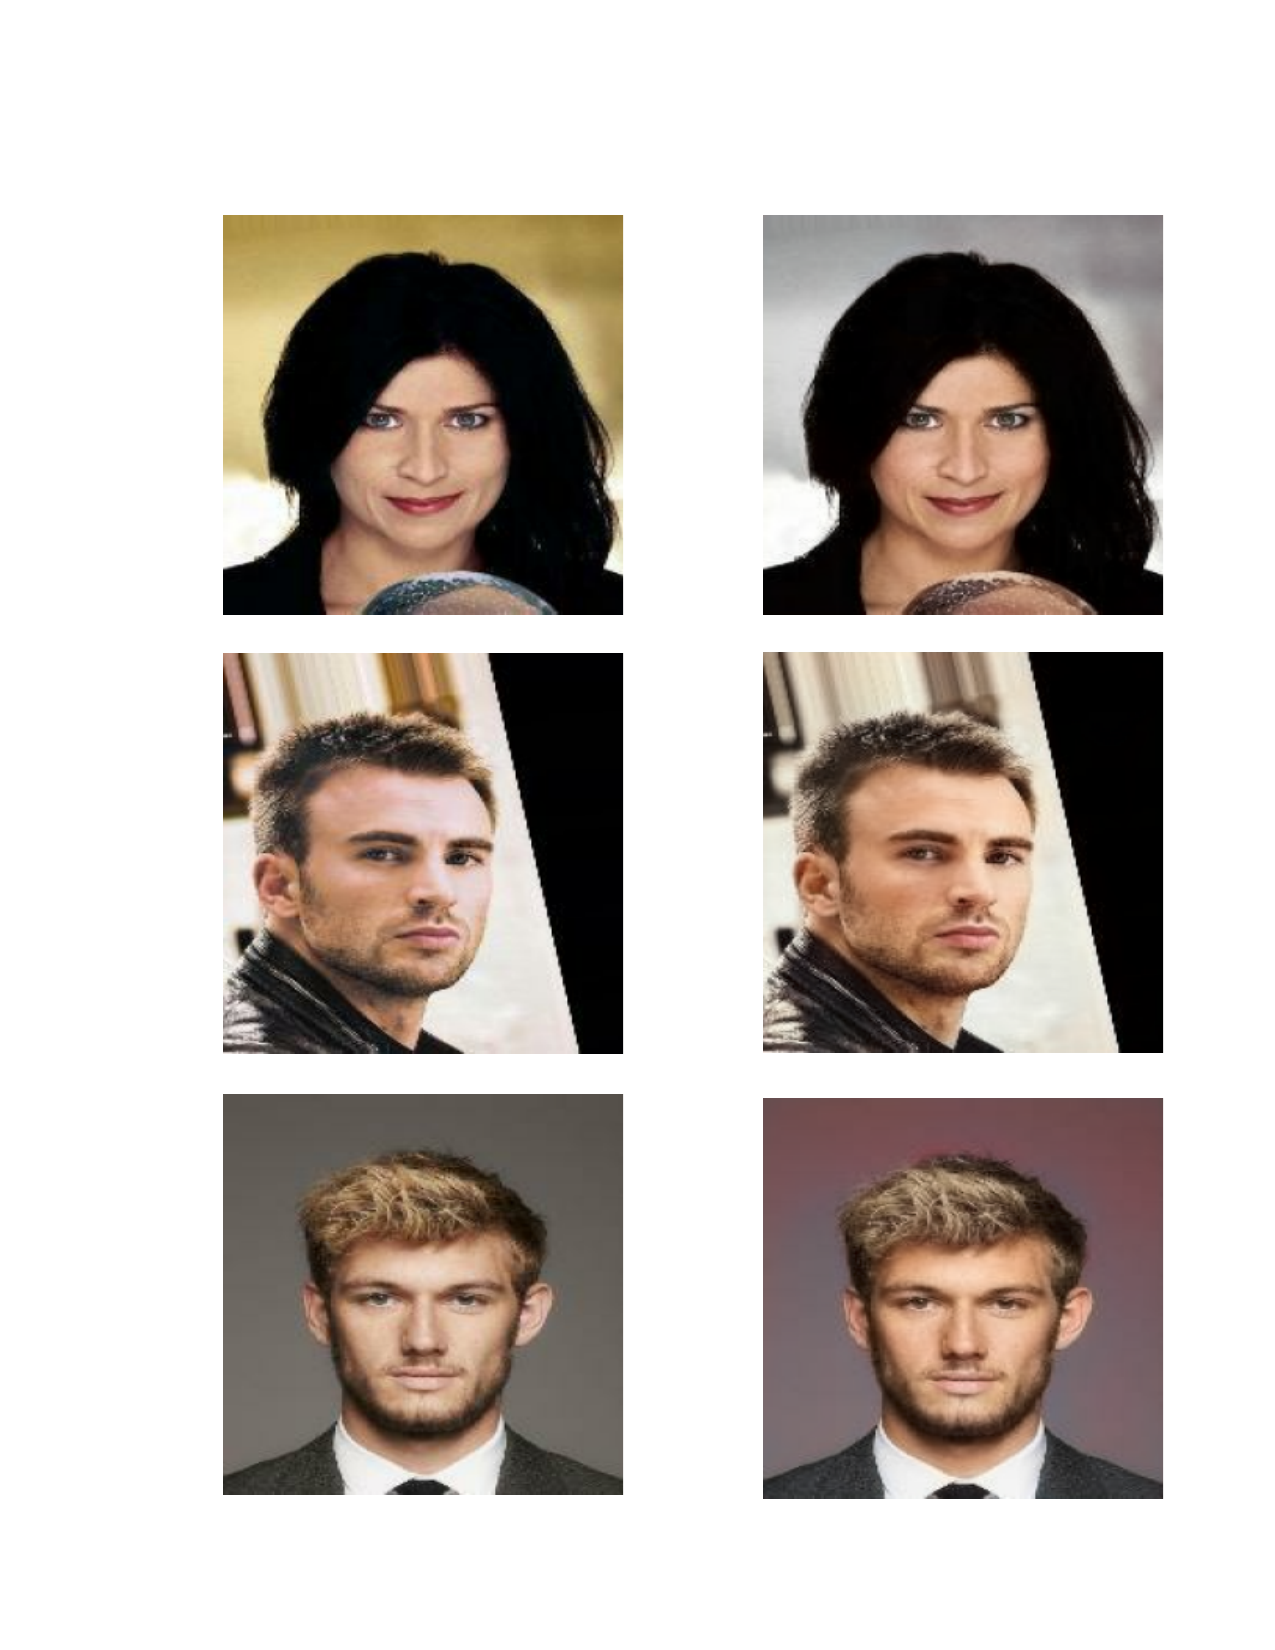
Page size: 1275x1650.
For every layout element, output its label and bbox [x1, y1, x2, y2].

picture [763, 215, 1164, 615]
picture [223, 1094, 624, 1495]
picture [223, 215, 624, 615]
picture [763, 1098, 1164, 1499]
picture [223, 653, 624, 1054]
picture [763, 652, 1164, 1053]
